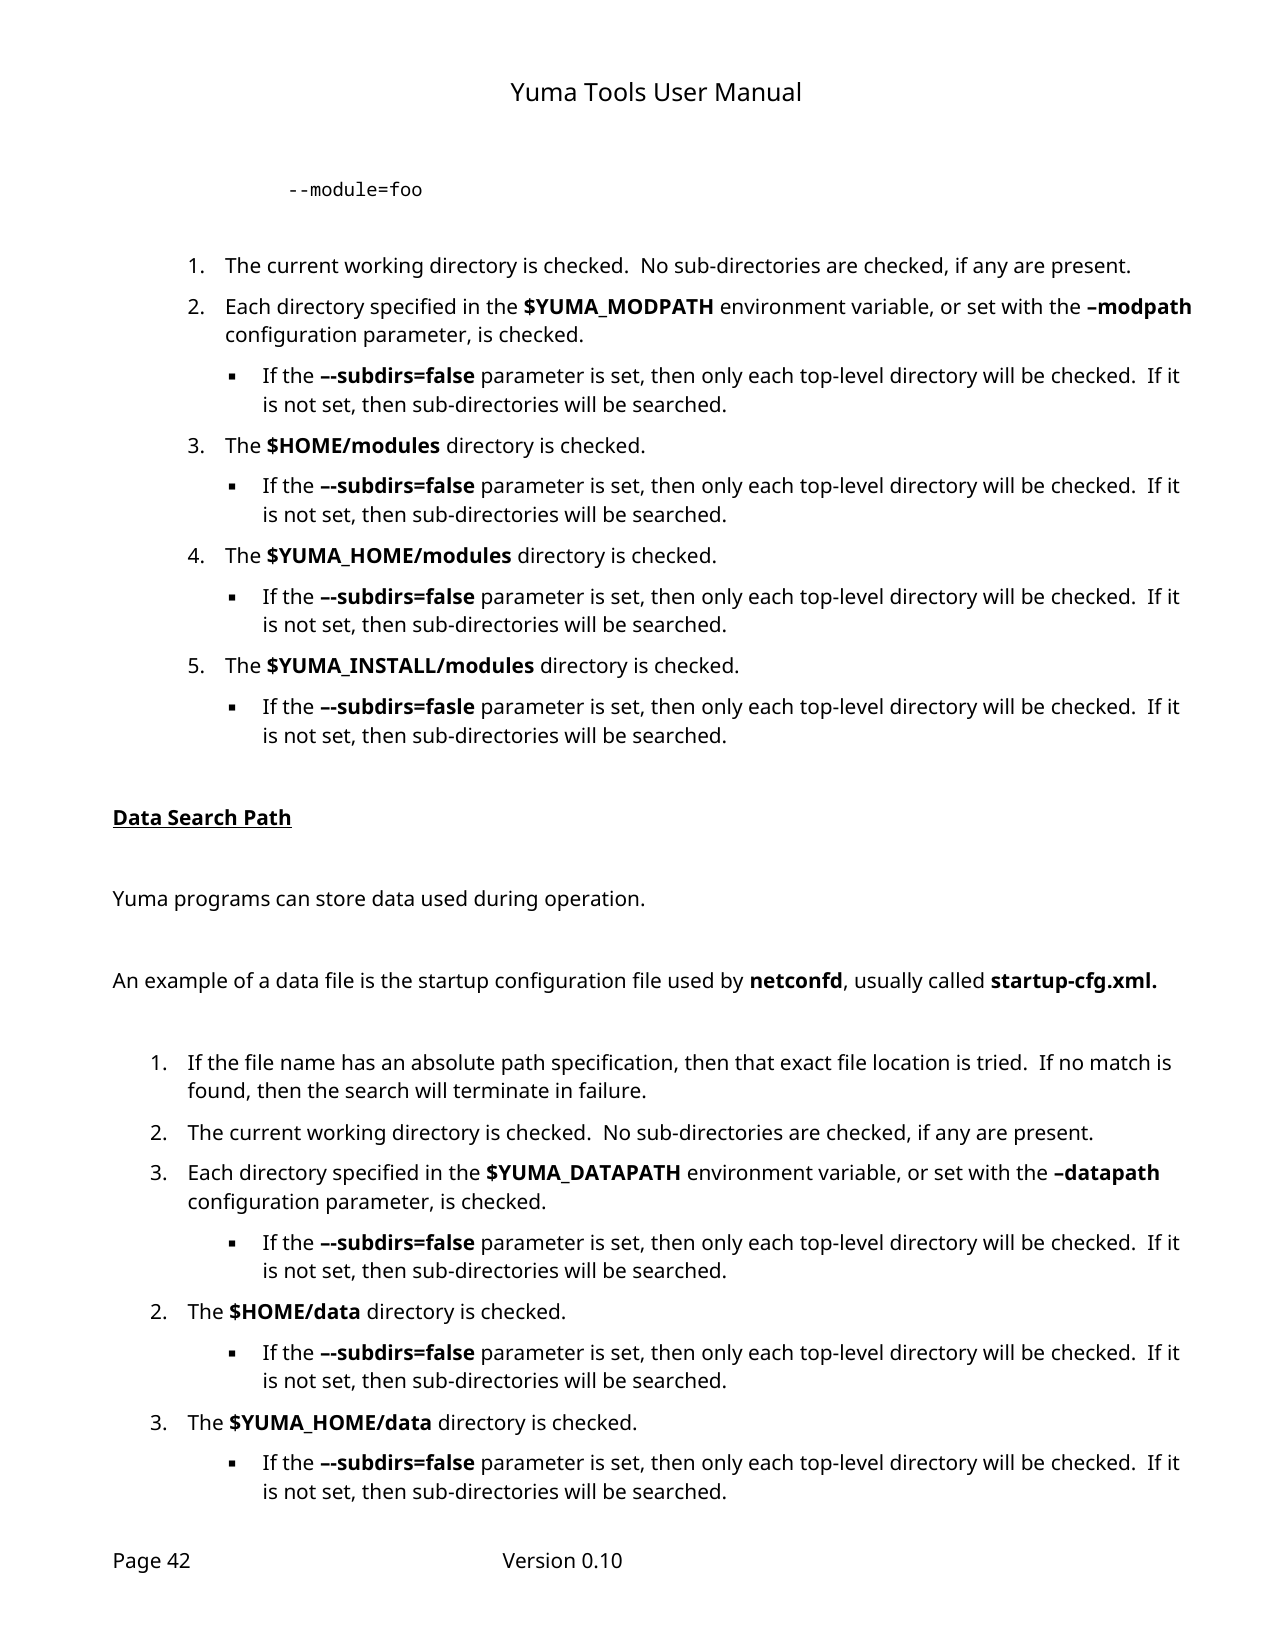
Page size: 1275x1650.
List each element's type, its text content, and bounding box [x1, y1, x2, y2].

list If the –-subdirs=false parameter is set, then only each top-level directory will be checked. If it is not set, then sub-directories will be searched. [225, 472, 1200, 528]
list The $HOME/modules directory is checked. [187, 431, 1200, 459]
text Yuma programs can store data used during operation. [112, 884, 1200, 913]
list Each directory specified in the $YUMA_MODPATH environment variable, or set with the –modpath configuration parameter, is checked. [187, 292, 1200, 349]
list If the –-subdirs=false parameter is set, then only each top-level directory will be checked. If it is not set, then sub-directories will be searched. [225, 1228, 1200, 1285]
list The current working directory is checked. No sub-directories are checked, if any are present. [150, 1118, 1200, 1146]
text Data Search Path [112, 803, 1200, 831]
list If the –-subdirs=false parameter is set, then only each top-level directory will be checked. If it is not set, then sub-directories will be searched. [225, 1448, 1200, 1505]
list If the –-subdirs=fasle parameter is set, then only each top-level directory will be checked. If it is not set, then sub-directories will be searched. [225, 692, 1200, 749]
list If the –-subdirs=false parameter is set, then only each top-level directory will be checked. If it is not set, then sub-directories will be searched. [225, 582, 1200, 639]
list If the file name has an absolute path specification, then that exact file location is tried. If no match is found, then the search will terminate in failure. [150, 1048, 1200, 1105]
text --module=foo [139, 176, 1200, 202]
list The $YUMA_HOME/modules directory is checked. [187, 541, 1200, 569]
list The $HOME/data directory is checked. [150, 1297, 1200, 1326]
list The $YUMA_HOME/data directory is checked. [150, 1408, 1200, 1436]
list The current working directory is checked. No sub-directories are checked, if any are present. [187, 251, 1200, 279]
list Each directory specified in the $YUMA_DATAPATH environment variable, or set with the –datapath configuration parameter, is checked. [150, 1158, 1200, 1215]
list If the –-subdirs=false parameter is set, then only each top-level directory will be checked. If it is not set, then sub-directories will be searched. [225, 1338, 1200, 1395]
text An example of a data file is the startup configuration file used by netconfd, usually called startup-cfg.xml. [112, 966, 1200, 995]
list The $YUMA_INSTALL/modules directory is checked. [187, 651, 1200, 680]
list If the –-subdirs=false parameter is set, then only each top-level directory will be checked. If it is not set, then sub-directories will be searched. [225, 361, 1200, 418]
